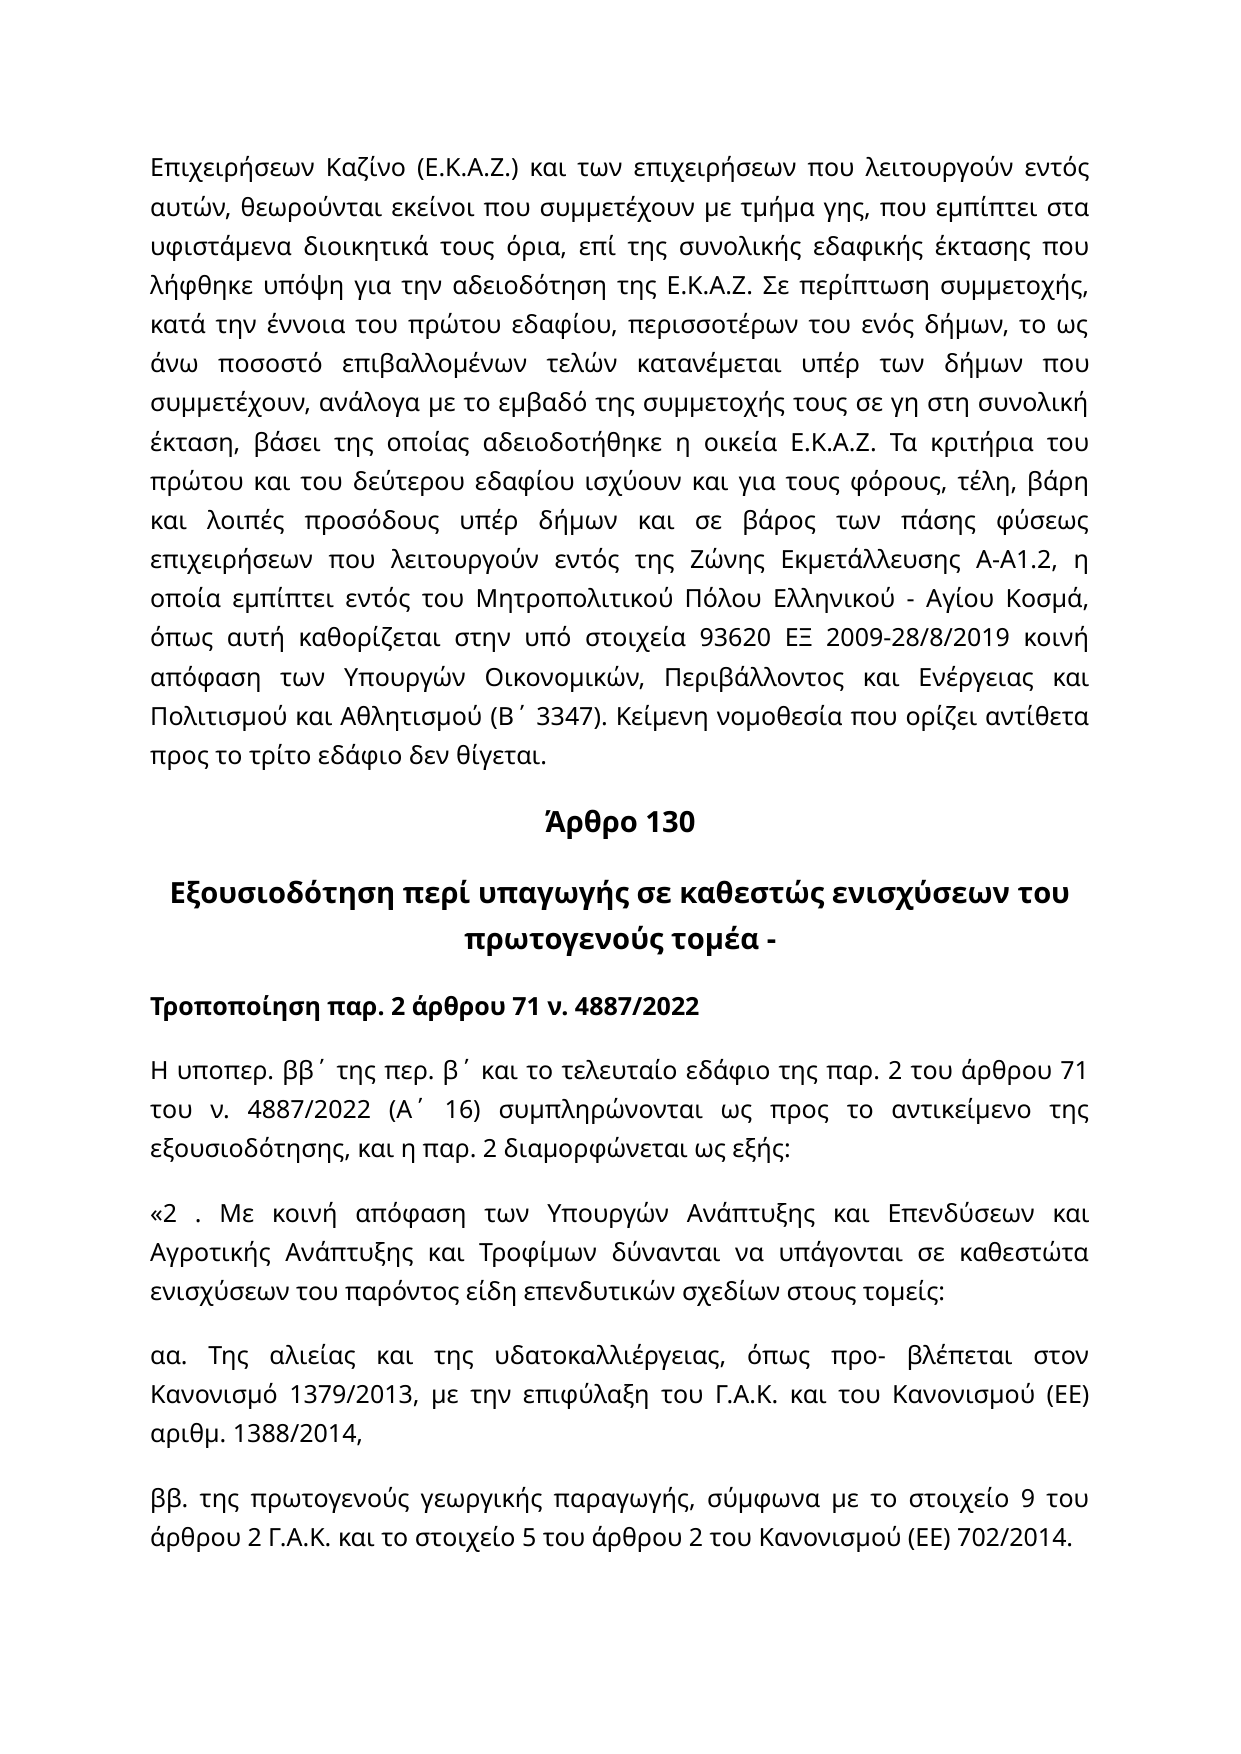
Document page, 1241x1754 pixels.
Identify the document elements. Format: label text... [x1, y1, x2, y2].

text Τροποποίηση παρ. 2 άρθρου 71 ν. 4887/2022 [150, 988, 1090, 1023]
text αα. Της αλιείας και της υδατοκαλλιέργειας, όπως προ- βλέπεται στον Κανονισμό 1379/2013, με την επιφύλαξη του Γ.Α.Κ. και του Κανονισμού (ΕΕ) αριθμ. 1388/2014, [150, 1338, 1090, 1450]
text Η υποπερ. ββ΄ της περ. β΄ και το τελευταίο εδάφιο της παρ. 2 του άρθρου 71 του ν. 4887/2022 (Α΄ 16) συμπληρώνονται ως προς το αντικείμενο της εξουσιοδότησης, και η παρ. 2 διαμορφώνεται ως εξής: [150, 1053, 1090, 1165]
text Επιχειρήσεων Καζίνο (Ε.Κ.Α.Ζ.) και των επιχειρήσεων που λειτουργούν εντός αυτών, θεωρούνται εκείνοι που συμμετέχουν με τμήμα γης, που εμπίπτει στα υφιστάμενα διοικητικά τους όρια, επί της συνολικής εδαφικής έκτασης που λήφθηκε υπόψη για την αδειοδότηση της Ε.Κ.Α.Ζ. Σε περίπτωση συμμετοχής, κατά την έννοια του πρώτου εδαφίου, περισσοτέρων του ενός δήμων, το ως άνω ποσοστό επιβαλλομένων τελών κατανέμεται υπέρ των δήμων που συμμετέχουν, ανάλογα με το εμβαδό της συμμετοχής τους σε γη στη συνολική έκταση, βάσει της οποίας αδειοδοτήθηκε η οικεία Ε.Κ.Α.Ζ. Τα κριτήρια του πρώτου και του δεύτερου εδαφίου ισχύουν και για τους φόρους, τέλη, βάρη και λοιπές προσόδους υπέρ δήμων και σε βάρος των πάσης φύσεως επιχειρήσεων που λειτουργούν εντός της Ζώνης Εκμετάλλευσης Α-Α1.2, η οποία εμπίπτει εντός του Μητροπολιτικού Πόλου Ελληνικού - Αγίου Κοσμά, όπως αυτή καθορίζεται στην υπό στοιχεία 93620 ΕΞ 2009-28/8/2019 κοινή απόφαση των Υπουργών Οικονομικών, Περιβάλλοντος και Ενέργειας και Πολιτισμού και Αθλητισμού (Β΄ 3347). Κείμενη νομοθεσία που ορίζει αντίθετα προς το τρίτο εδάφιο δεν θίγεται. [150, 150, 1090, 772]
text «2 . Με κοινή απόφαση των Υπουργών Ανάπτυξης και Επενδύσεων και Αγροτικής Ανάπτυξης και Τροφίμων δύνανται να υπάγονται σε καθεστώτα ενισχύσεων του παρόντος είδη επενδυτικών σχεδίων στους τομείς: [150, 1195, 1090, 1308]
subtitle Άρθρο 130 [150, 802, 1090, 841]
text ββ. της πρωτογενούς γεωργικής παραγωγής, σύμφωνα με το στοιχείο 9 του άρθρου 2 Γ.Α.Κ. και το στοιχείο 5 του άρθρου 2 του Κανονισμού (ΕΕ) 702/2014. [150, 1480, 1090, 1553]
subtitle Εξουσιοδότηση περί υπαγωγής σε καθεστώς ενισχύσεων του πρωτογενούς τομέα - [150, 872, 1090, 958]
